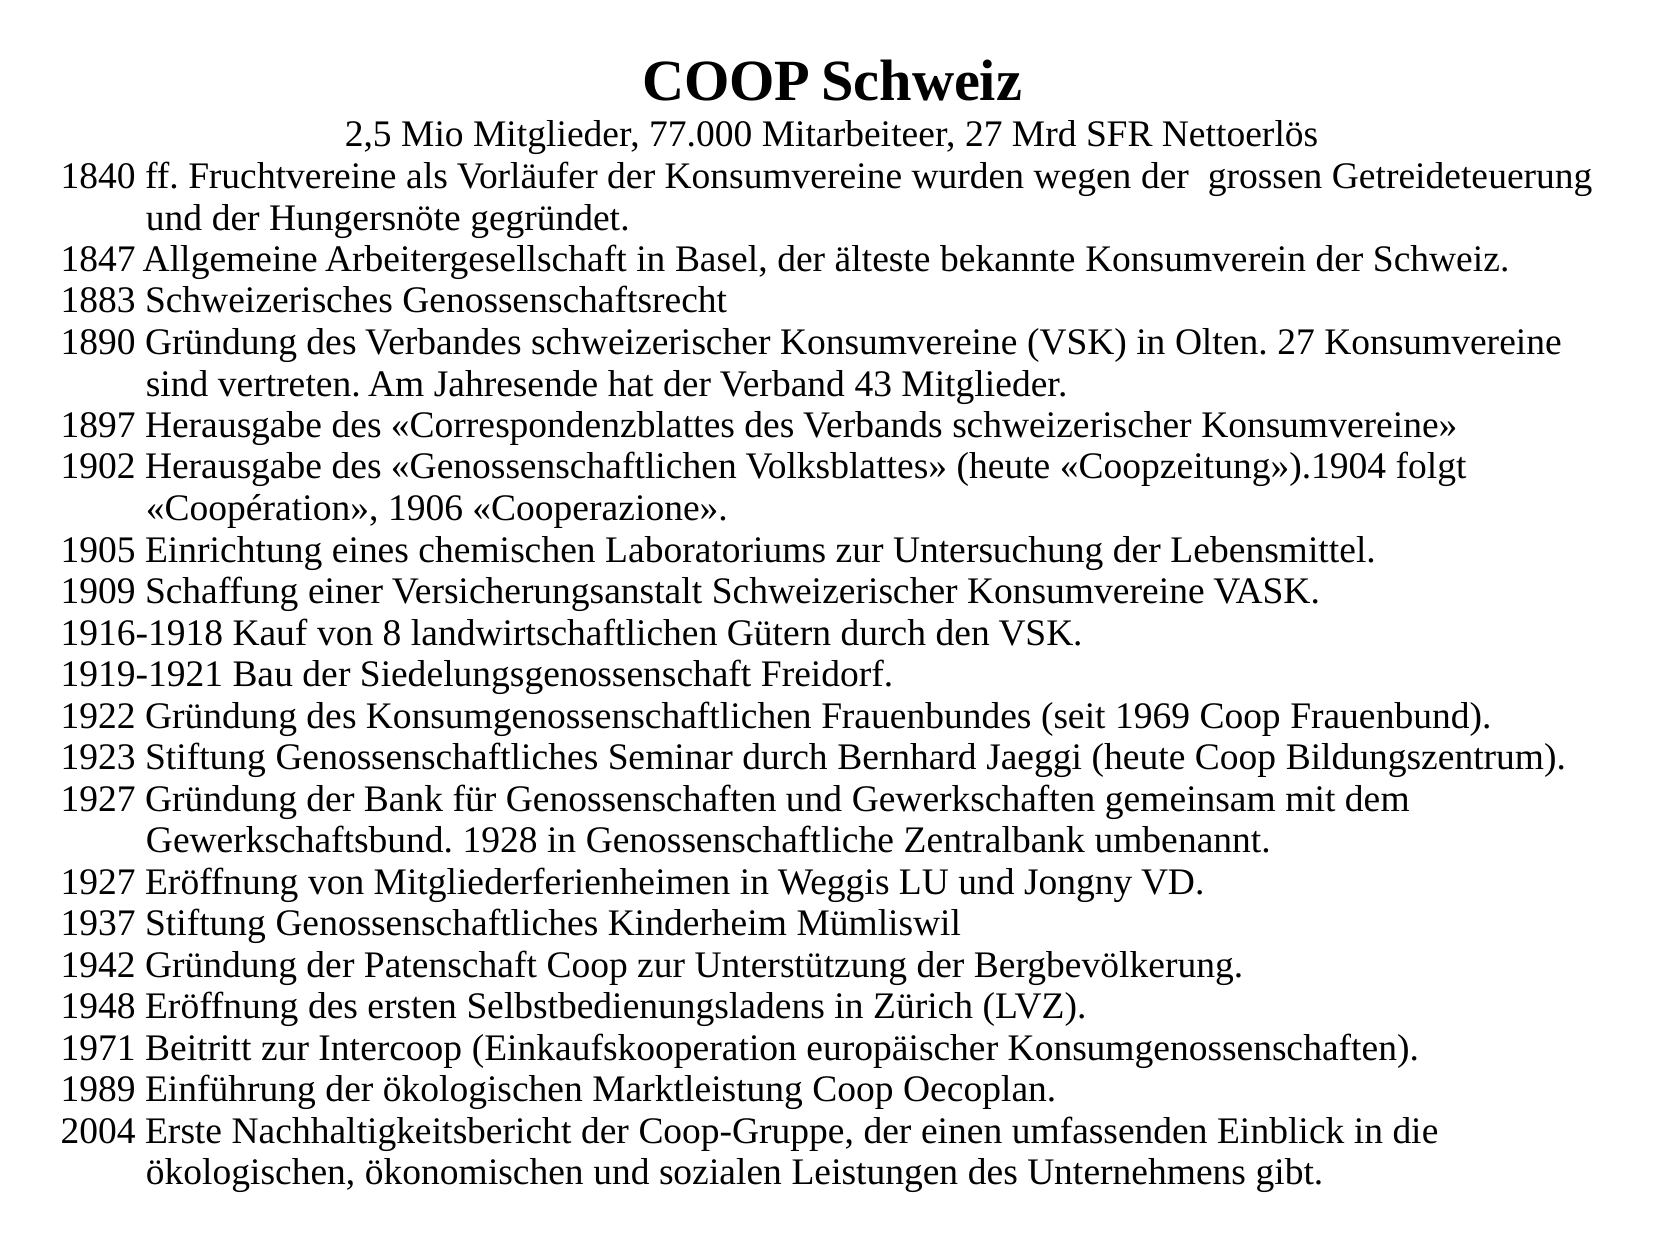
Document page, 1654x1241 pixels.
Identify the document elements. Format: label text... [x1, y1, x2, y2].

text_box COOP Schweiz 2,5 Mio Mitglieder, 77.000 Mitarbeiteer, 27 Mrd SFR Nettoerlös 1840 ff. Fruchtvereine als Vorläufer der Konsumvereine wurden wegen der grossen Getreideteuerung und der Hungersnöte gegründet. 1847 Allgemeine Arbeitergesellschaft in Basel, der älteste bekannte Konsumverein der Schweiz. 1883 Schweizerisches Genossenschaftsrecht 1890 Gründung des Verbandes schweizerischer Konsumvereine (VSK) in Olten. 27 Konsumvereine sind vertreten. Am Jahresende hat der Verband 43 Mitglieder. 1897 Herausgabe des «Correspondenzblattes des Verbands schweizerischer Konsumvereine» 1902 Herausgabe des «Genossenschaftlichen Volksblattes» (heute «Coopzeitung»).1904 folgt «Coopération», 1906 «Cooperazione». 1905 Einrichtung eines chemischen Laboratoriums zur Untersuchung der Lebensmittel. 1909 Schaffung einer Versicherungsanstalt Schweizerischer Konsumvereine VASK. 1916-1918 Kauf von 8 landwirtschaftlichen Gütern durch den VSK. 1919-1921 Bau der Siedelungsgenossenschaft Freidorf. 1922 Gründung des Konsumgenossenschaftlichen Frauenbundes (seit 1969 Coop Frauenbund). 1923 Stiftung Genossenschaftliches Seminar durch Bernhard Jaeggi (heute Coop Bildungszentrum). 1927 Gründung der Bank für Genossenschaften und Gewerkschaften gemeinsam mit dem Gewerkschaftsbund. 1928 in Genossenschaftliche Zentralbank umbenannt. 1927 Eröffnung von Mitgliederferienheimen in Weggis LU und Jongny VD. 1937 Stiftung Genossenschaftliches Kinderheim Mümliswil 1942 Gründung der Patenschaft Coop zur Unterstützung der Bergbevölkerung. 1948 Eröffnung des ersten Selbstbedienungsladens in Zürich (LVZ). 1971 Beitritt zur Intercoop (Einkaufskooperation europäischer Konsumgenossenschaften). 1989 Einführung der ökologischen Marktleistung Coop Oecoplan. 2004 Erste Nachhaltigkeitsbericht der Coop-Gruppe, der einen umfassenden Einblick in die ökologischen, ökonomischen und sozialen Leistungen des Unternehmens gibt. [45, 41, 1622, 1201]
